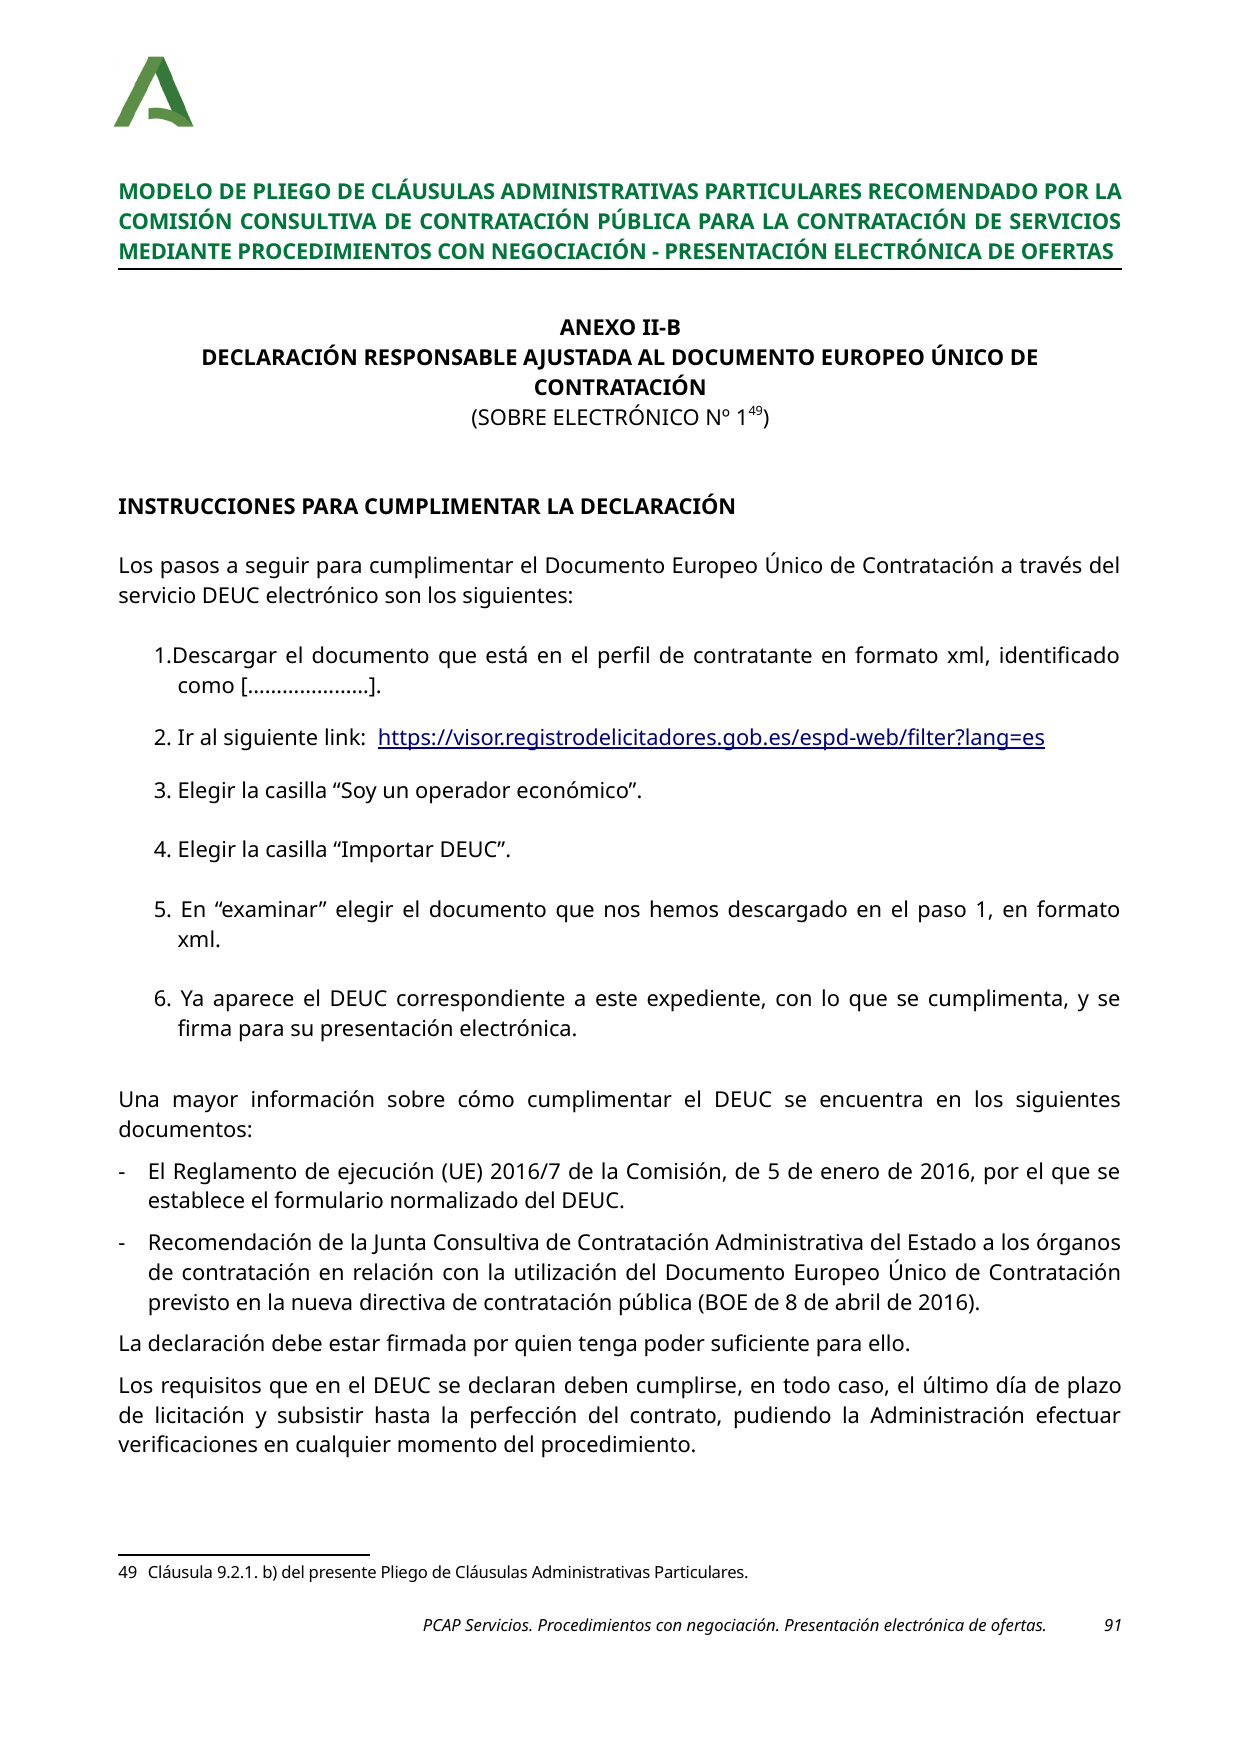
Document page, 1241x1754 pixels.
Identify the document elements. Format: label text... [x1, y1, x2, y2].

text 2. Ir al siguiente link: https://visor.registrodelicitadores.gob.es/espd-web/filter?lang=es [153, 722, 1122, 752]
text INSTRUCCIONES PARA CUMPLIMENTAR LA DECLARACIÓN [118, 491, 1122, 521]
text Una mayor información sobre cómo cumplimentar el DEUC se encuentra en los siguientes documentos: [118, 1084, 1122, 1144]
text 6. Ya aparece el DEUC correspondiente a este expediente, con lo que se cumplimenta, y se firma para su presentación electrónica. [153, 983, 1122, 1043]
text 5. En “examinar” elegir el documento que nos hemos descargado en el paso 1, en formato xml. [153, 894, 1122, 953]
text - El Reglamento de ejecución (UE) 2016/7 de la Comisión, de 5 de enero de 2016, por el que se establece el formulario normalizado del DEUC. [118, 1156, 1122, 1215]
text - Recomendación de la Junta Consultiva de Contratación Administrativa del Estado a los órganos de contratación en relación con la utilización del Documento Europeo Único de Contratación previsto en la nueva directiva de contratación pública (BOE de 8 de abril de 2016). [118, 1227, 1122, 1316]
text Los pasos a seguir para cumplimentar el Documento Europeo Único de Contratación a través del servicio DEUC electrónico son los siguientes: [118, 551, 1122, 610]
text 1.Descargar el documento que está en el perfil de contratante en formato xml, identificado como […………………]. [153, 640, 1122, 699]
text ANEXO II-B [118, 312, 1122, 342]
text La declaración debe estar firmada por quien tenga poder suficiente para ello. [118, 1328, 1122, 1358]
text DECLARACIÓN RESPONSABLE AJUSTADA AL DOCUMENTO EUROPEO ÚNICO DE CONTRATACIÓN [118, 342, 1122, 402]
text MODELO DE PLIEGO DE CLÁUSULAS ADMINISTRATIVAS PARTICULARES RECOMENDADO POR LA COMISIÓN CONSULTIVA DE CONTRATACIÓN PÚBLICA PARA LA CONTRATACIÓN DE SERVICIOS MEDIANTE PROCEDIMIENTOS CON NEGOCIACIÓN - PRESENTACIÓN ELECTRÓNICA DE OFERTAS [118, 176, 1122, 268]
text Los requisitos que en el DEUC se declaran deben cumplirse, en todo caso, el último día de plazo de licitación y subsistir hasta la perfección del contrato, pudiendo la Administración efectuar verificaciones en cualquier momento del procedimiento. [118, 1370, 1122, 1459]
picture [109, 52, 198, 131]
text Cláusula 9.2.1. b) del presente Pliego de Cláusulas Administrativas Particulares. [118, 1561, 1122, 1584]
text 3. Elegir la casilla “Soy un operador económico”. [153, 775, 1122, 804]
text (SOBRE ELECTRÓNICO Nº 1) [118, 402, 1122, 431]
text 4. Elegir la casilla “Importar DEUC”. [153, 834, 1122, 864]
